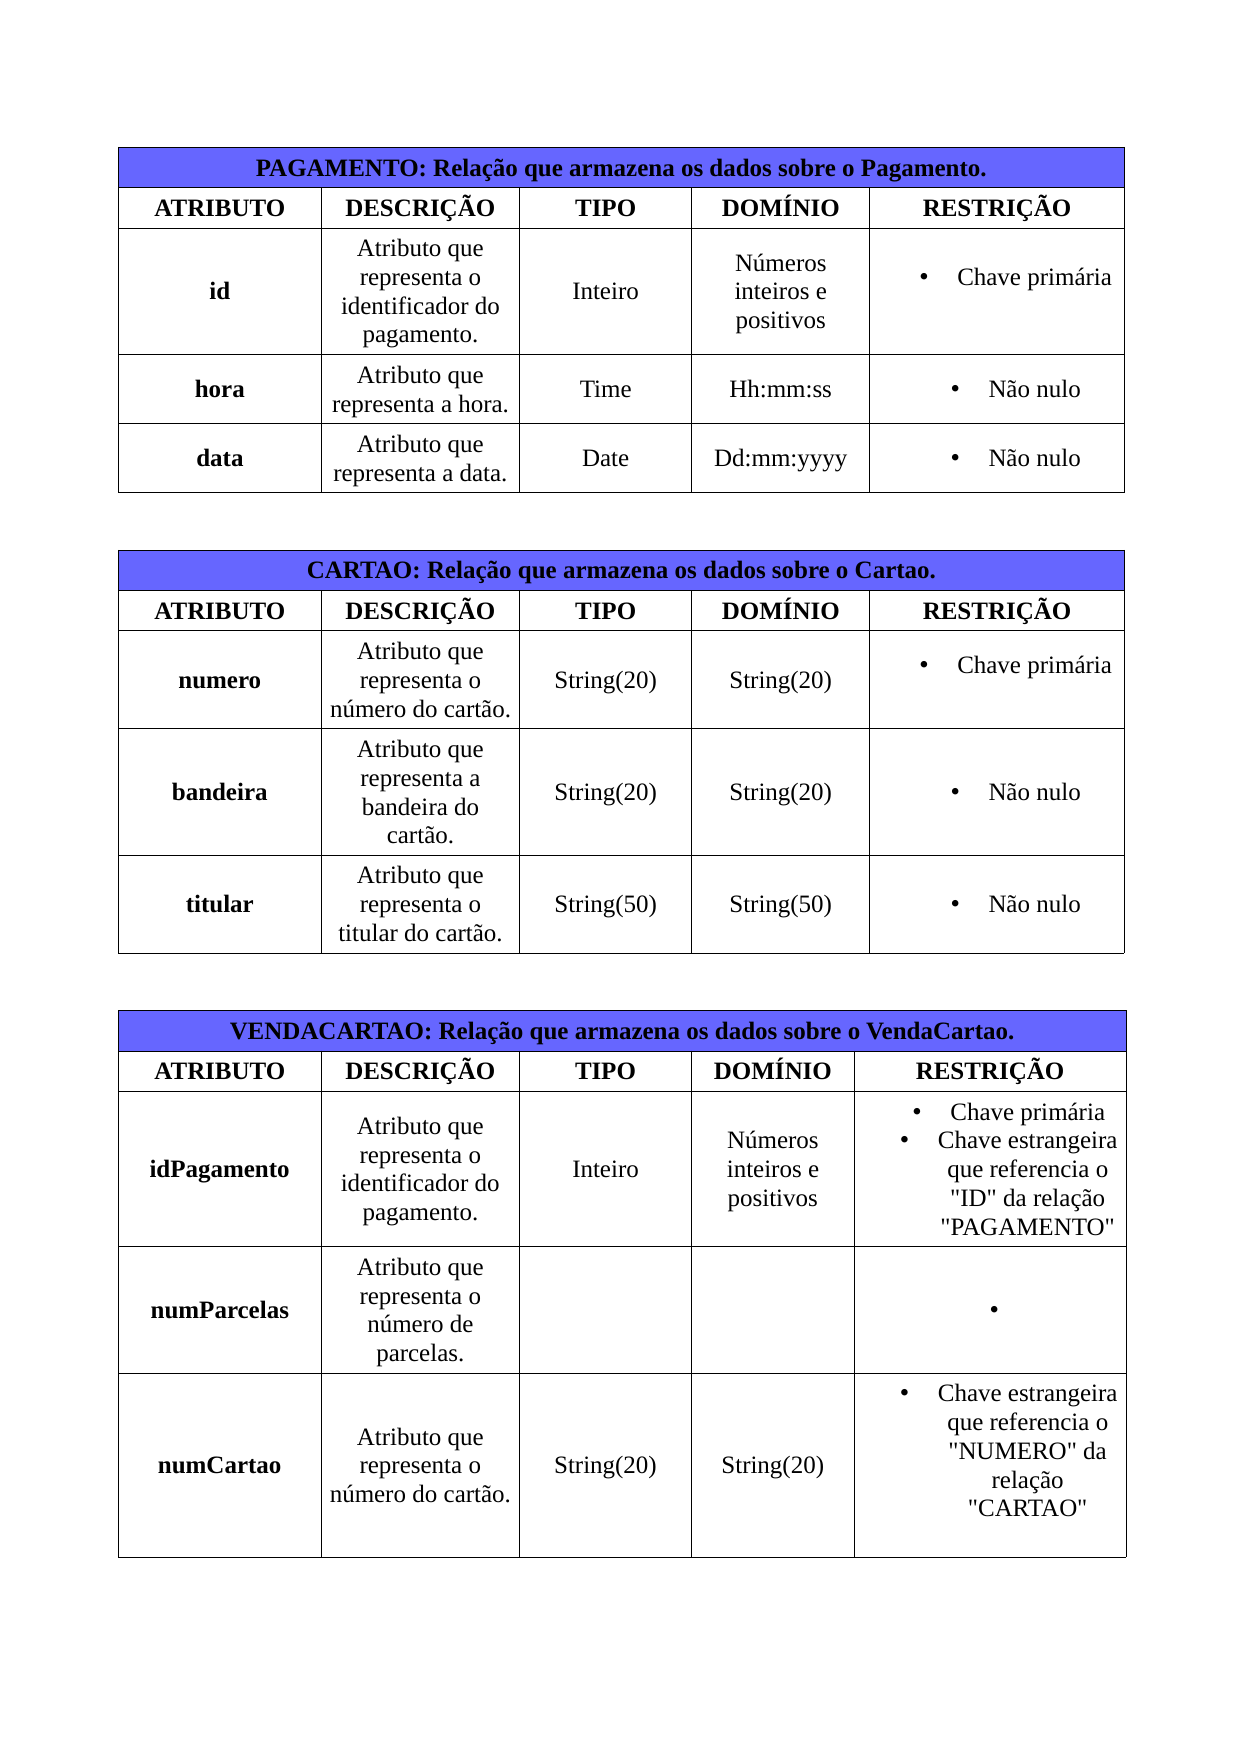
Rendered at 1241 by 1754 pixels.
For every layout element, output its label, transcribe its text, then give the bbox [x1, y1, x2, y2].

table_cell String(20) [520, 1374, 691, 1557]
table_header VENDACARTAO: Relação que armazena os dados sobre o VendaCartao. [119, 1011, 1126, 1051]
table_cell data [119, 424, 321, 492]
table_cell RESTRIÇÃO [870, 591, 1124, 630]
table_cell Inteiro [520, 229, 691, 354]
table_cell numParcelas [119, 1247, 321, 1373]
table_cell Atributo que representa a hora. [322, 355, 519, 423]
table_cell Números inteiros e positivos [692, 1092, 854, 1246]
table_cell DOMÍNIO [692, 591, 869, 630]
table_cell String(20) [692, 729, 869, 855]
table_cell bandeira [119, 729, 321, 855]
table_cell Não nulo [870, 729, 1124, 855]
table_cell Chave primária [870, 229, 1124, 354]
table_cell id [119, 229, 321, 354]
table_cell Atributo que representa a bandeira do cartão. [322, 729, 519, 855]
table_cell titular [119, 856, 321, 953]
table_cell DESCRIÇÃO [322, 188, 519, 227]
table_cell Atributo que representa o identificador do pagamento. [322, 1092, 519, 1246]
table_cell Chave primária [870, 631, 1124, 728]
table_cell TIPO [520, 1052, 691, 1091]
table_cell Não nulo [870, 424, 1124, 492]
table_cell Números inteiros e positivos [692, 229, 869, 354]
table_cell DESCRIÇÃO [322, 591, 519, 630]
table_cell RESTRIÇÃO [870, 188, 1124, 227]
table_cell ATRIBUTO [119, 591, 321, 630]
table_cell Hh:mm:ss [692, 355, 869, 423]
table_cell DOMÍNIO [692, 188, 869, 227]
table_header CARTAO: Relação que armazena os dados sobre o Cartao. [119, 551, 1124, 590]
table_cell idPagamento [119, 1092, 321, 1246]
table_cell String(20) [520, 631, 691, 728]
table_cell Dd:mm:yyyy [692, 424, 869, 492]
table_cell TIPO [520, 188, 691, 227]
table_cell ATRIBUTO [119, 1052, 321, 1091]
table_cell hora [119, 355, 321, 423]
table_cell Time [520, 355, 691, 423]
table_cell numero [119, 631, 321, 728]
table_cell RESTRIÇÃO [855, 1052, 1126, 1091]
table_cell Date [520, 424, 691, 492]
table_cell Atributo que representa o número de parcelas. [322, 1247, 519, 1373]
table_header PAGAMENTO: Relação que armazena os dados sobre o Pagamento. [119, 148, 1124, 187]
table_cell Chave estrangeira que referencia o "NUMERO" da relação "CARTAO" [855, 1374, 1126, 1557]
table_cell Não nulo [870, 856, 1124, 953]
table_cell Atributo que representa o titular do cartão. [322, 856, 519, 953]
table_cell String(50) [692, 856, 869, 953]
table_cell String(20) [520, 729, 691, 855]
table_cell Atributo que representa o identificador do pagamento. [322, 229, 519, 354]
table_cell Atributo que representa o número do cartão. [322, 1374, 519, 1557]
table_cell [520, 1247, 691, 1373]
table_cell Atributo que representa a data. [322, 424, 519, 492]
table_cell Atributo que representa o número do cartão. [322, 631, 519, 728]
table_cell DOMÍNIO [692, 1052, 854, 1091]
table_cell String(20) [692, 1374, 854, 1557]
table_cell [855, 1247, 1126, 1373]
table_cell TIPO [520, 591, 691, 630]
table_cell numCartao [119, 1374, 321, 1557]
table_cell String(50) [520, 856, 691, 953]
table_cell Chave primária Chave estrangeira que referencia o "ID" da relação "PAGAMENTO" [855, 1092, 1126, 1246]
table_cell String(20) [692, 631, 869, 728]
table_cell Não nulo [870, 355, 1124, 423]
table_cell ATRIBUTO [119, 188, 321, 227]
table_cell [692, 1247, 854, 1373]
table_cell Inteiro [520, 1092, 691, 1246]
table_cell DESCRIÇÃO [322, 1052, 519, 1091]
